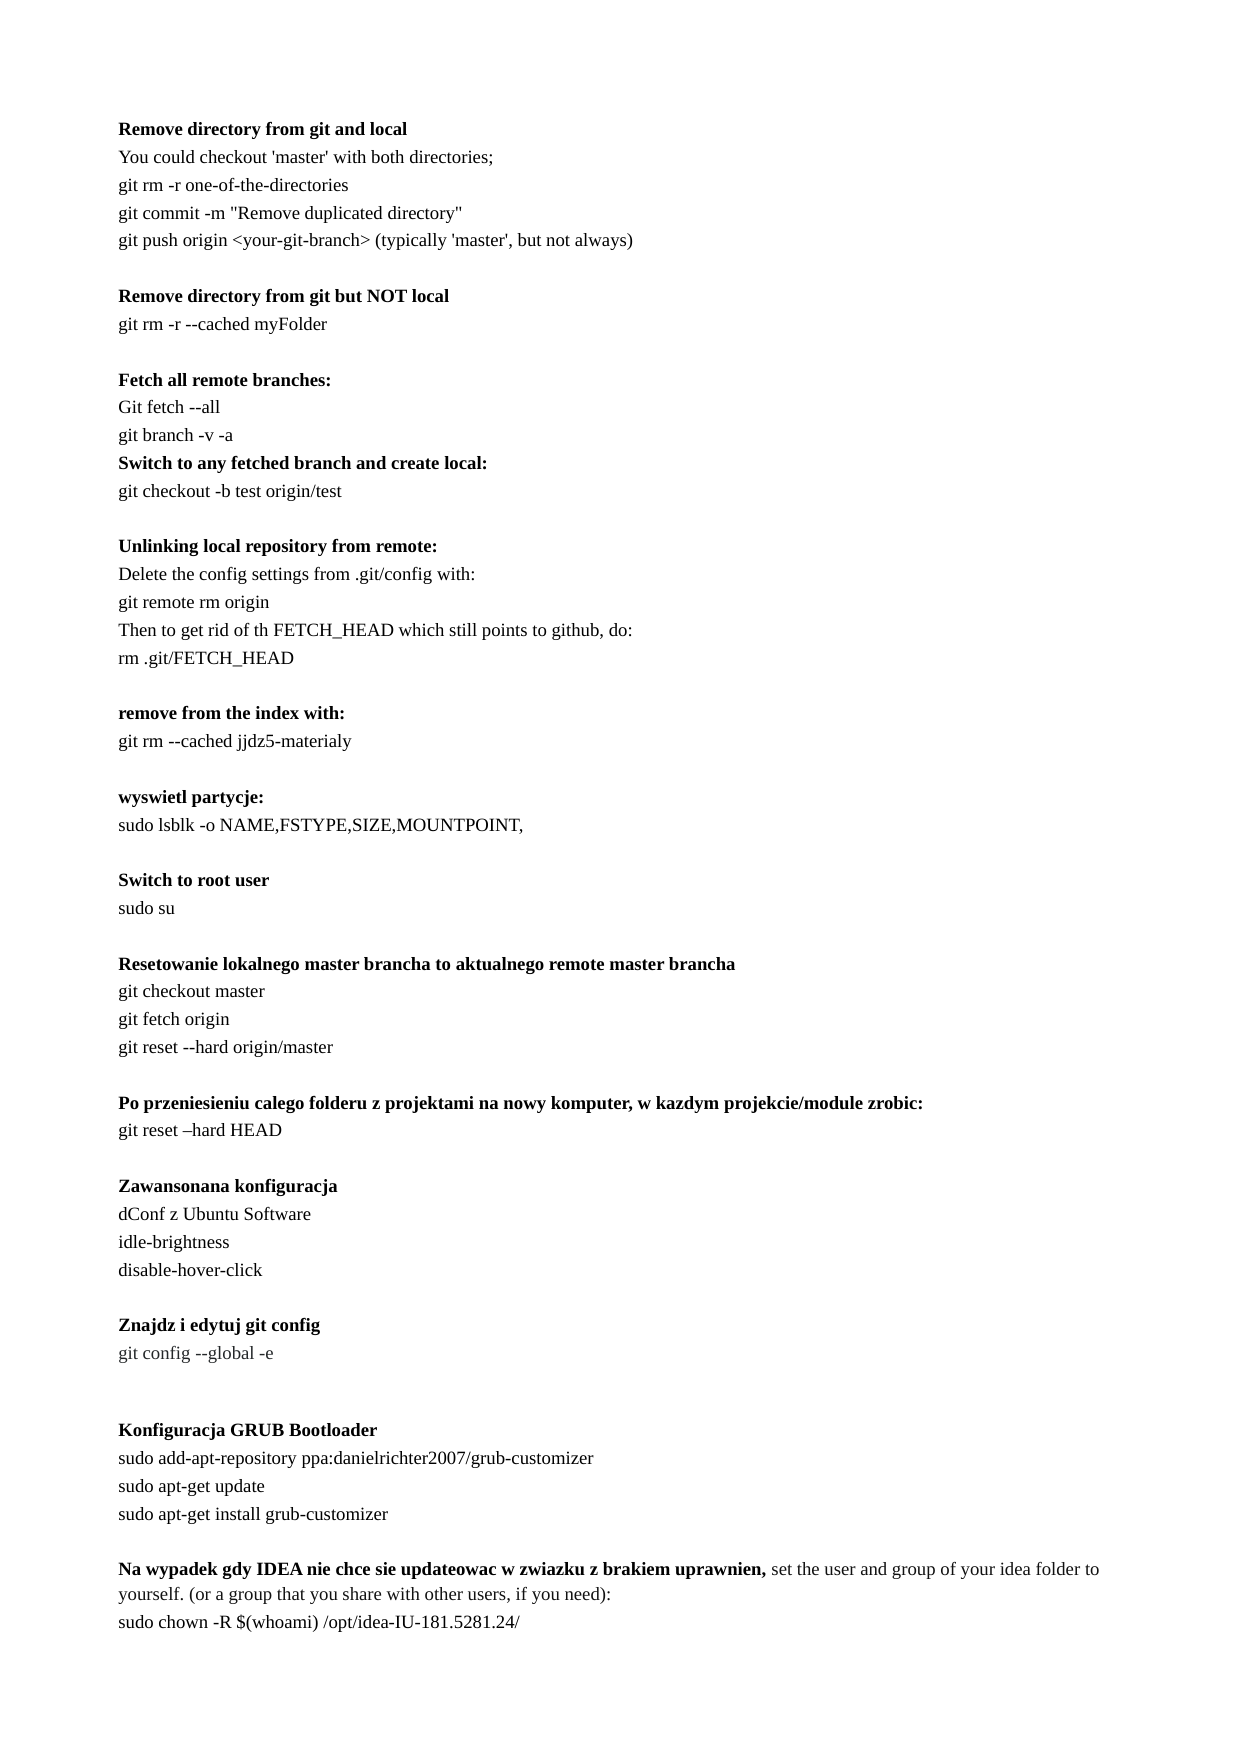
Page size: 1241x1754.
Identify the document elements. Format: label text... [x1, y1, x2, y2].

text git rm -r --cached myFolder [118, 313, 1122, 334]
text sudo su [118, 897, 1122, 918]
text git push origin <your-git-branch> (typically 'master', but not always) [118, 229, 1122, 251]
text sudo chown -R $(whoami) /opt/idea-IU-181.5281.24/ [118, 1611, 1122, 1632]
text Switch to any fetched branch and create local: [118, 452, 1122, 473]
text rm .git/FETCH_HEAD [118, 647, 1122, 668]
text Unlinking local repository from remote: [118, 535, 1122, 557]
text Znajdz i edytuj git config [118, 1314, 1122, 1336]
text sudo apt-get update [118, 1475, 1122, 1496]
text sudo apt-get install grub-customizer [118, 1502, 1122, 1524]
text Delete the config settings from .git/config with: [118, 563, 1122, 585]
text git reset --hard origin/master [118, 1036, 1122, 1057]
text git config --global -e [118, 1342, 1122, 1363]
text Remove directory from git and local [118, 118, 1122, 140]
text Konfiguracja GRUB Bootloader [118, 1419, 1122, 1441]
text git rm --cached jjdz5-materialy [118, 730, 1122, 752]
text Resetowanie lokalnego master brancha to aktualnego remote master brancha [118, 952, 1122, 974]
text Git fetch --all [118, 396, 1122, 418]
text git checkout -b test origin/test [118, 480, 1122, 501]
text sudo add-apt-repository ppa:danielrichter2007/grub-customizer [118, 1447, 1122, 1468]
text remove from the index with: [118, 702, 1122, 724]
text wyswietl partycje: [118, 786, 1122, 807]
text You could checkout 'master' with both directories; [118, 146, 1122, 167]
text Po przeniesieniu calego folderu z projektami na nowy komputer, w kazdym projekcie/module zrobic: [118, 1092, 1122, 1113]
text git checkout master [118, 980, 1122, 1002]
text Na wypadek gdy IDEA nie chce sie updateowac w zwiazku z brakiem uprawnien, set the user and group of your idea folder to yourself. (or a group that you share with other users, if you need): [118, 1558, 1122, 1604]
text disable-hover-click [118, 1258, 1122, 1280]
text Switch to root user [118, 869, 1122, 891]
text git rm -r one-of-the-directories [118, 174, 1122, 195]
text Remove directory from git but NOT local [118, 285, 1122, 307]
text git reset –hard HEAD [118, 1119, 1122, 1141]
text git remote rm origin [118, 591, 1122, 612]
text Fetch all remote branches: [118, 368, 1122, 390]
text git commit -m "Remove duplicated directory" [118, 202, 1122, 223]
text Then to get rid of th FETCH_HEAD which still points to github, do: [118, 619, 1122, 640]
text sudo lsblk -o NAME,FSTYPE,SIZE,MOUNTPOINT, [118, 813, 1122, 835]
text git fetch origin [118, 1008, 1122, 1030]
text Zawansonana konfiguracja [118, 1175, 1122, 1197]
text idle-brightness [118, 1231, 1122, 1252]
text git branch -v -a [118, 424, 1122, 446]
text dConf z Ubuntu Software [118, 1203, 1122, 1224]
